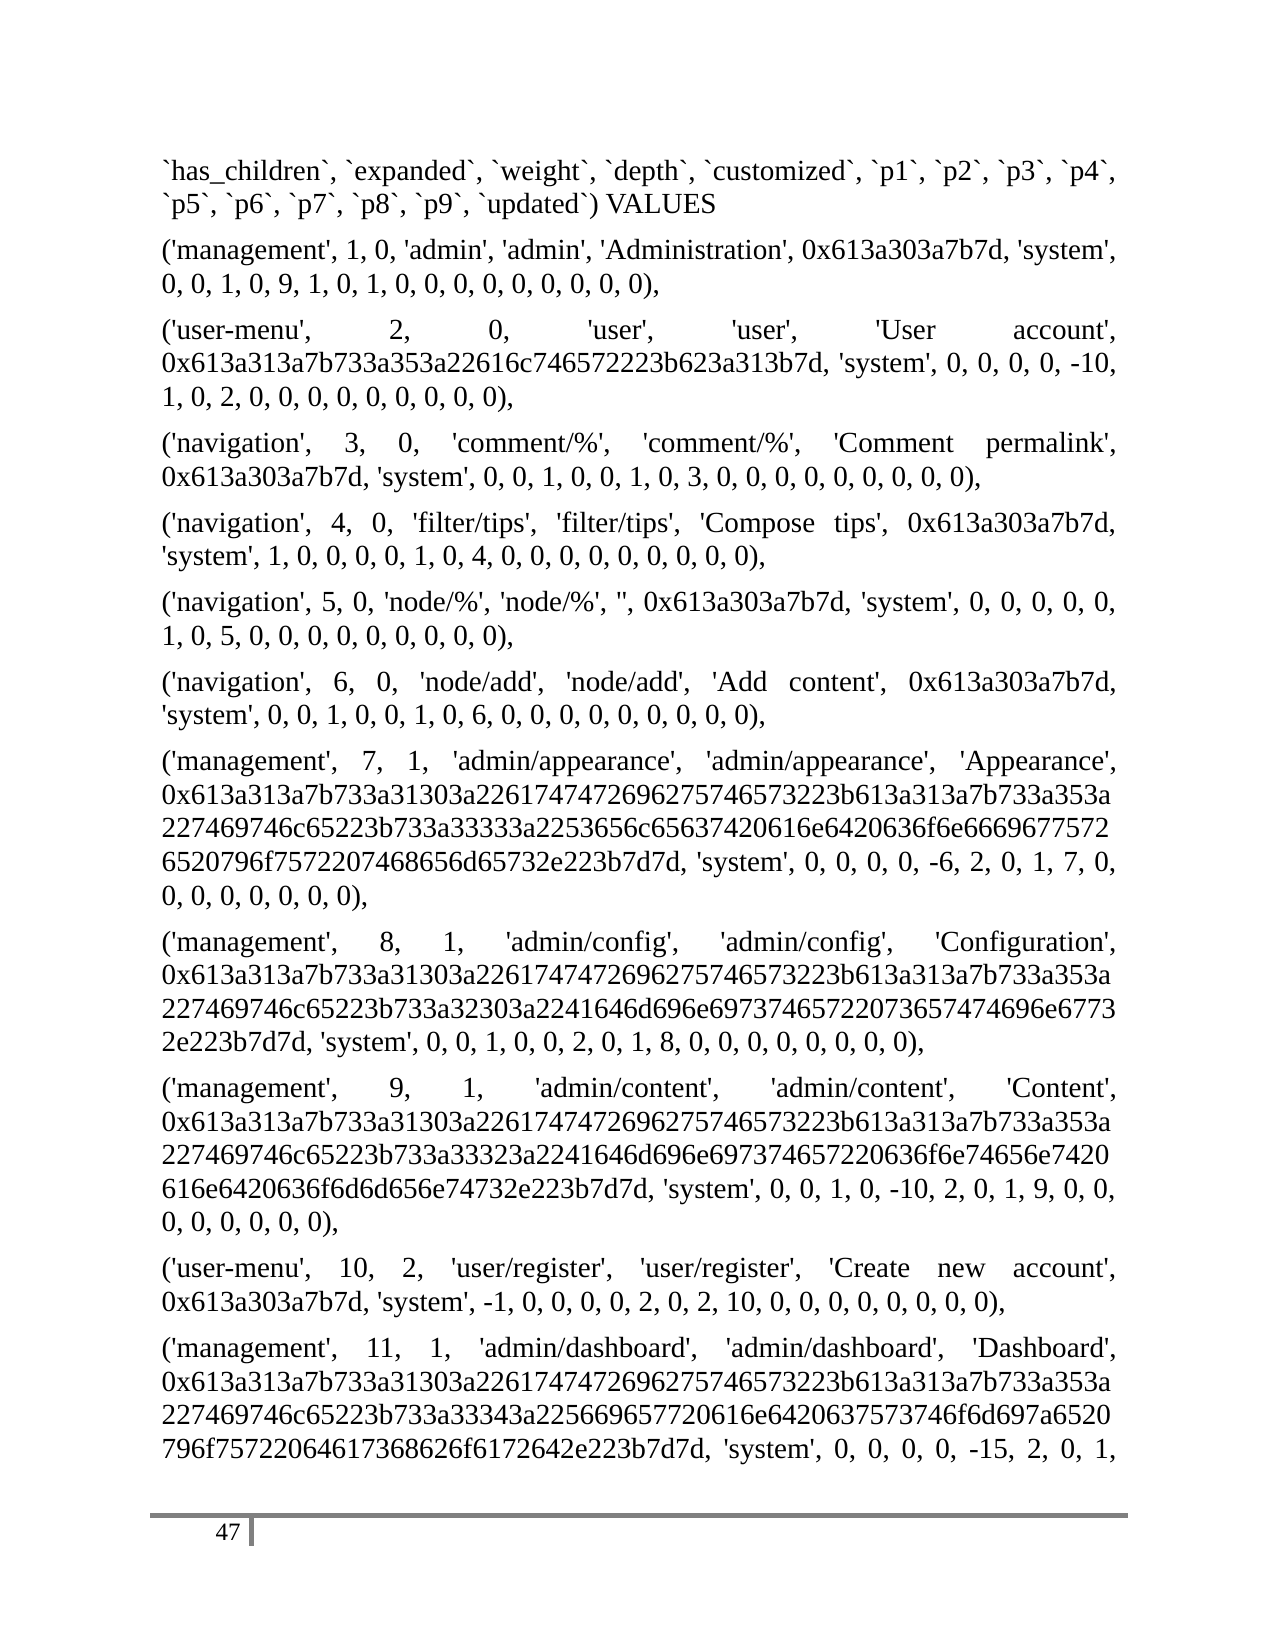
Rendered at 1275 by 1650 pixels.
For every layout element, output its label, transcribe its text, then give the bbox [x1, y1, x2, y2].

text `has_children`, `expanded`, `weight`, `depth`, `customized`, `p1`, `p2`, `p3`, `p4`, `p5`, `p6`, `p7`, `p8`, `p9`, `updated`) VALUES [161, 153, 1117, 220]
text ('management', 1, 0, 'admin', 'admin', 'Administration', 0x613a303a7b7d, 'system', 0, 0, 1, 0, 9, 1, 0, 1, 0, 0, 0, 0, 0, 0, 0, 0, 0), [161, 232, 1117, 299]
text ('management', 11, 1, 'admin/dashboard', 'admin/dashboard', 'Dashboard', 0x613a313a7b733a31303a2261747472696275746573223b613a313a7b733a353a227469746c65223b733a33343a225669657720616e6420637573746f6d697a6520796f75722064617368626f6172642e223b7d7d, 'system', 0, 0, 0, 0, -15, 2, 0, 1, [161, 1330, 1117, 1464]
text ('user-menu', 10, 2, 'user/register', 'user/register', 'Create new account', 0x613a303a7b7d, 'system', -1, 0, 0, 0, 0, 2, 0, 2, 10, 0, 0, 0, 0, 0, 0, 0, 0), [161, 1251, 1117, 1318]
text ('navigation', 5, 0, 'node/%', 'node/%', '', 0x613a303a7b7d, 'system', 0, 0, 0, 0, 0, 1, 0, 5, 0, 0, 0, 0, 0, 0, 0, 0, 0), [161, 584, 1117, 651]
text ('management', 9, 1, 'admin/content', 'admin/content', 'Content', 0x613a313a7b733a31303a2261747472696275746573223b613a313a7b733a353a227469746c65223b733a33323a2241646d696e697374657220636f6e74656e7420616e6420636f6d6d656e74732e223b7d7d, 'system', 0, 0, 1, 0, -10, 2, 0, 1, 9, 0, 0, 0, 0, 0, 0, 0, 0), [161, 1070, 1117, 1238]
text ('navigation', 6, 0, 'node/add', 'node/add', 'Add content', 0x613a303a7b7d, 'system', 0, 0, 1, 0, 0, 1, 0, 6, 0, 0, 0, 0, 0, 0, 0, 0, 0), [161, 664, 1117, 731]
text ('navigation', 3, 0, 'comment/%', 'comment/%', 'Comment permalink', 0x613a303a7b7d, 'system', 0, 0, 1, 0, 0, 1, 0, 3, 0, 0, 0, 0, 0, 0, 0, 0, 0), [161, 425, 1117, 492]
text ('management', 8, 1, 'admin/config', 'admin/config', 'Configuration', 0x613a313a7b733a31303a2261747472696275746573223b613a313a7b733a353a227469746c65223b733a32303a2241646d696e69737465722073657474696e67732e223b7d7d, 'system', 0, 0, 1, 0, 0, 2, 0, 1, 8, 0, 0, 0, 0, 0, 0, 0, 0), [161, 924, 1117, 1058]
text ('navigation', 4, 0, 'filter/tips', 'filter/tips', 'Compose tips', 0x613a303a7b7d, 'system', 1, 0, 0, 0, 0, 1, 0, 4, 0, 0, 0, 0, 0, 0, 0, 0, 0), [161, 505, 1117, 572]
text ('management', 7, 1, 'admin/appearance', 'admin/appearance', 'Appearance', 0x613a313a7b733a31303a2261747472696275746573223b613a313a7b733a353a227469746c65223b733a33333a2253656c65637420616e6420636f6e66696775726520796f7572207468656d65732e223b7d7d, 'system', 0, 0, 0, 0, -6, 2, 0, 1, 7, 0, 0, 0, 0, 0, 0, 0, 0), [161, 743, 1117, 911]
text ('user-menu', 2, 0, 'user', 'user', 'User account', 0x613a313a7b733a353a22616c746572223b623a313b7d, 'system', 0, 0, 0, 0, -10, 1, 0, 2, 0, 0, 0, 0, 0, 0, 0, 0, 0), [161, 312, 1117, 413]
